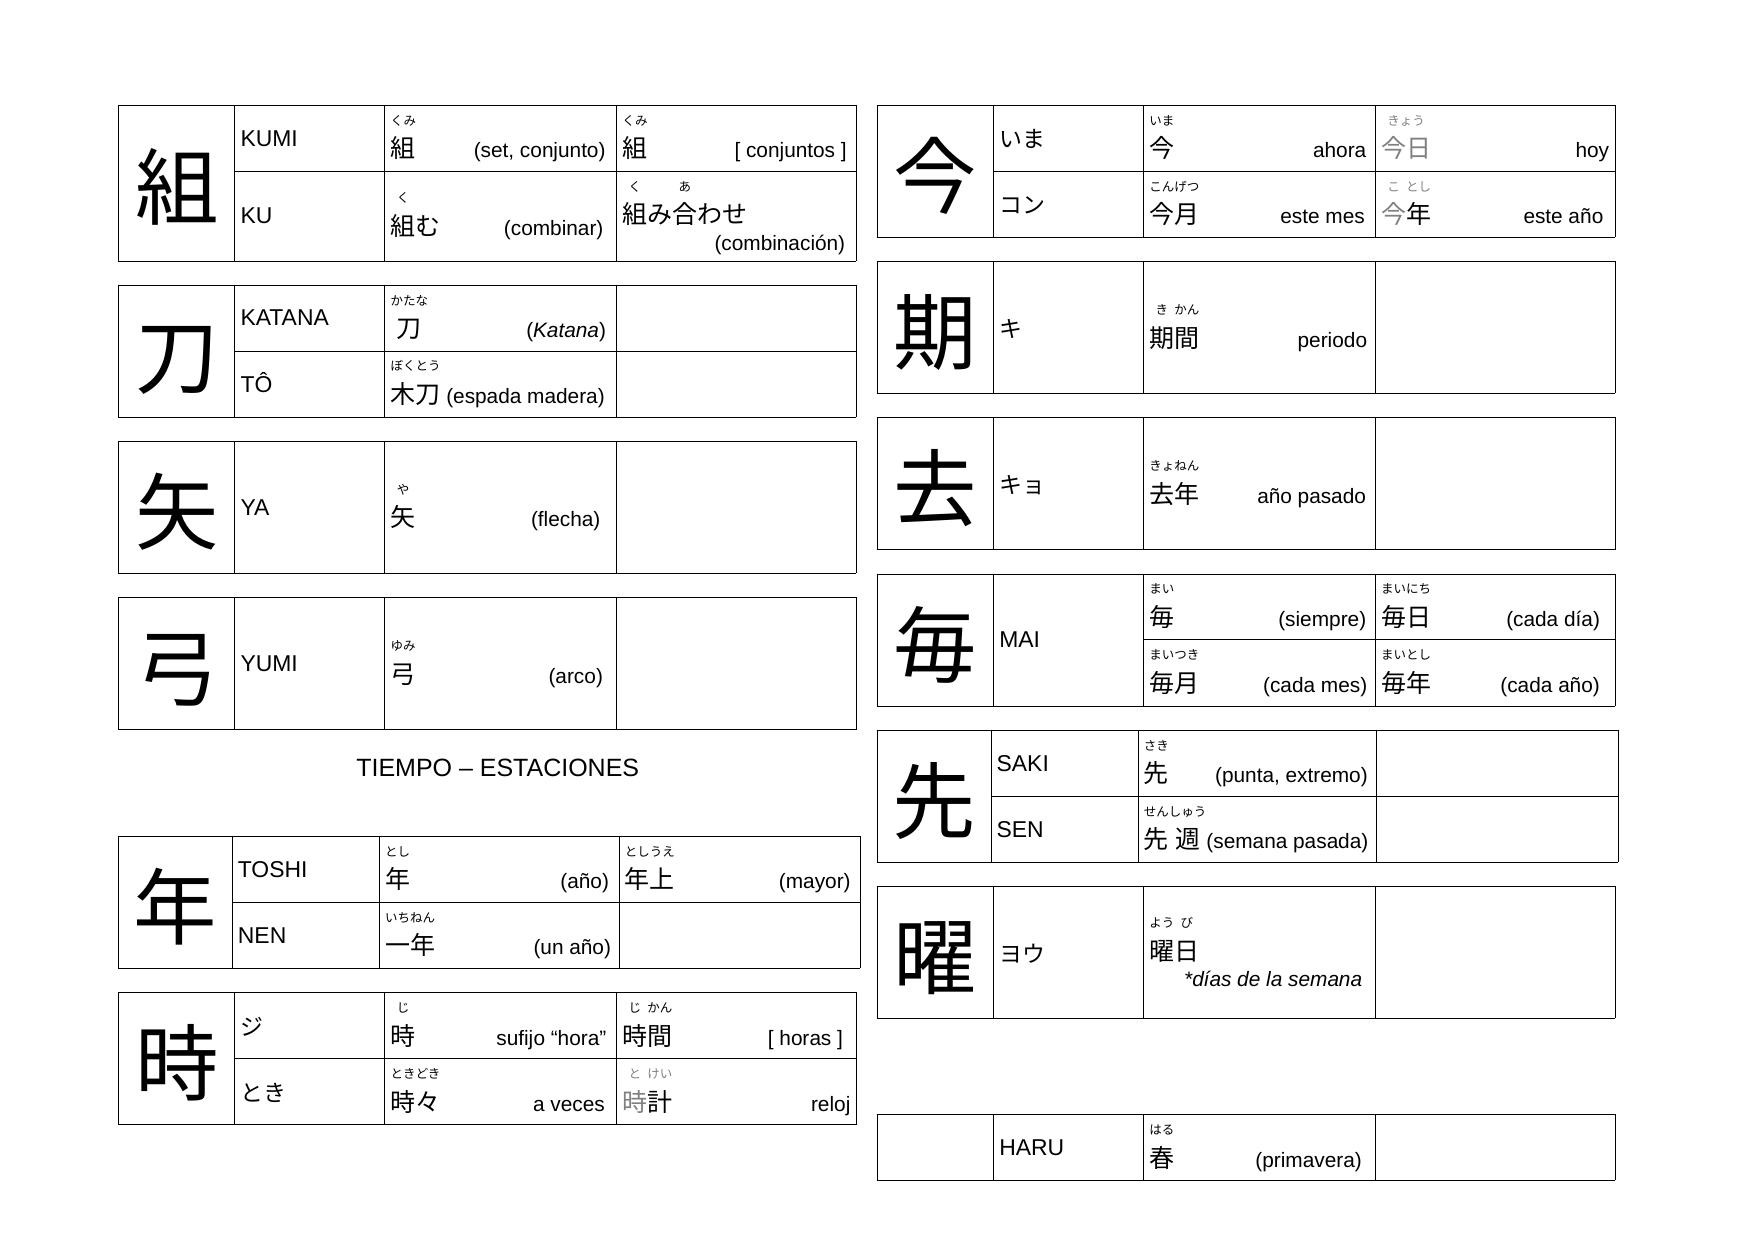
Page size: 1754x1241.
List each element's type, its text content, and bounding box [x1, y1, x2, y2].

table_header YA [235, 442, 384, 573]
table_header 組 [119, 106, 234, 261]
table_cell 時と計けい reloj [617, 1059, 856, 1124]
table_header 組くみ [ conjuntos ] [617, 106, 856, 171]
table_header 毎 [878, 575, 993, 706]
table_header 時じ間かん [ horas ] [617, 993, 856, 1058]
table_header 時 [119, 993, 234, 1124]
table_header 去 [878, 418, 993, 549]
table_cell 組くむ (combinar) [385, 172, 616, 261]
table_cell TÔ [235, 352, 384, 417]
table_header 毎まい日にち (cada día) [1376, 575, 1615, 639]
table_header 年とし (año) [380, 837, 619, 902]
table_header [1376, 418, 1615, 549]
table_header 期 [878, 262, 993, 393]
table_header KATANA [235, 286, 384, 351]
table_header [617, 286, 856, 351]
table_header 今 [878, 106, 993, 237]
table_cell 木ぼく刀とう (espada madera) [385, 352, 616, 417]
table_header 矢 [119, 442, 234, 573]
table_cell 組くみ合あわせ (combinación) [617, 172, 856, 261]
table_header 刀かたな (Katana) [385, 286, 616, 351]
text TIEMPO – ESTACIONES [118, 753, 877, 782]
table_cell SEN [992, 797, 1138, 862]
table_cell とき [235, 1059, 384, 1124]
table_header 年 [119, 837, 232, 968]
table_header [1376, 262, 1615, 393]
table_cell コン [994, 172, 1143, 237]
table_header [1376, 887, 1615, 1018]
table_header 去きょ年ねん año pasado [1144, 418, 1375, 549]
table_header 組くみ (set, conjunto) [385, 106, 616, 171]
table_header 先 [878, 731, 991, 862]
table_header 今いま ahora [1144, 106, 1375, 171]
table_header キ [994, 262, 1143, 393]
table_header 時じ sufijo “hora” [385, 993, 616, 1058]
table_header [617, 598, 856, 729]
table_cell [620, 903, 860, 968]
table_header 年とし上うえ (mayor) [620, 837, 860, 902]
table_header [1377, 731, 1618, 796]
table_header ジ [235, 993, 384, 1058]
table_cell [617, 352, 856, 417]
table_header HARU [994, 1115, 1143, 1180]
table_header 毎まい (siempre) [1144, 575, 1375, 639]
table_header 曜 [878, 887, 993, 1018]
table_header 弓ゆみ (arco) [385, 598, 616, 729]
table_header 曜よう日び *días de la semana [1144, 887, 1375, 1018]
table_header 期き間かん periodo [1144, 262, 1375, 393]
table_header 刀 [119, 286, 234, 417]
table_header 先さき (punta, extremo) [1139, 731, 1376, 796]
table_header MAI [994, 575, 1143, 706]
table_cell 先せん週しゅう(semana pasada) [1139, 797, 1376, 862]
table_cell 一いち年ねん (un año) [380, 903, 619, 968]
table_header [878, 1115, 993, 1180]
table_header 今日きょう hoy [1376, 106, 1615, 171]
table_header 弓 [119, 598, 234, 729]
table_header [1376, 1115, 1615, 1180]
table_header TOSHI [233, 837, 379, 902]
table_cell 時とき々どき a veces [385, 1059, 616, 1124]
table_header YUMI [235, 598, 384, 729]
table_header KUMI [235, 106, 384, 171]
table_header SAKI [992, 731, 1138, 796]
table_header いま [994, 106, 1143, 171]
table_cell [1377, 797, 1618, 862]
table_header [617, 442, 856, 573]
table_cell NEN [233, 903, 379, 968]
table_cell 毎まい年とし (cada año) [1376, 640, 1615, 706]
table_cell 今こ年とし este año [1376, 172, 1615, 237]
table_header 矢や (flecha) [385, 442, 616, 573]
table_header 春はる (primavera) [1144, 1115, 1375, 1180]
table_header ヨウ [994, 887, 1143, 1018]
table_cell 毎まい月つき (cada mes) [1144, 640, 1375, 706]
table_cell KU [235, 172, 384, 261]
table_cell 今こん月げつ este mes [1144, 172, 1375, 237]
table_header キョ [994, 418, 1143, 549]
